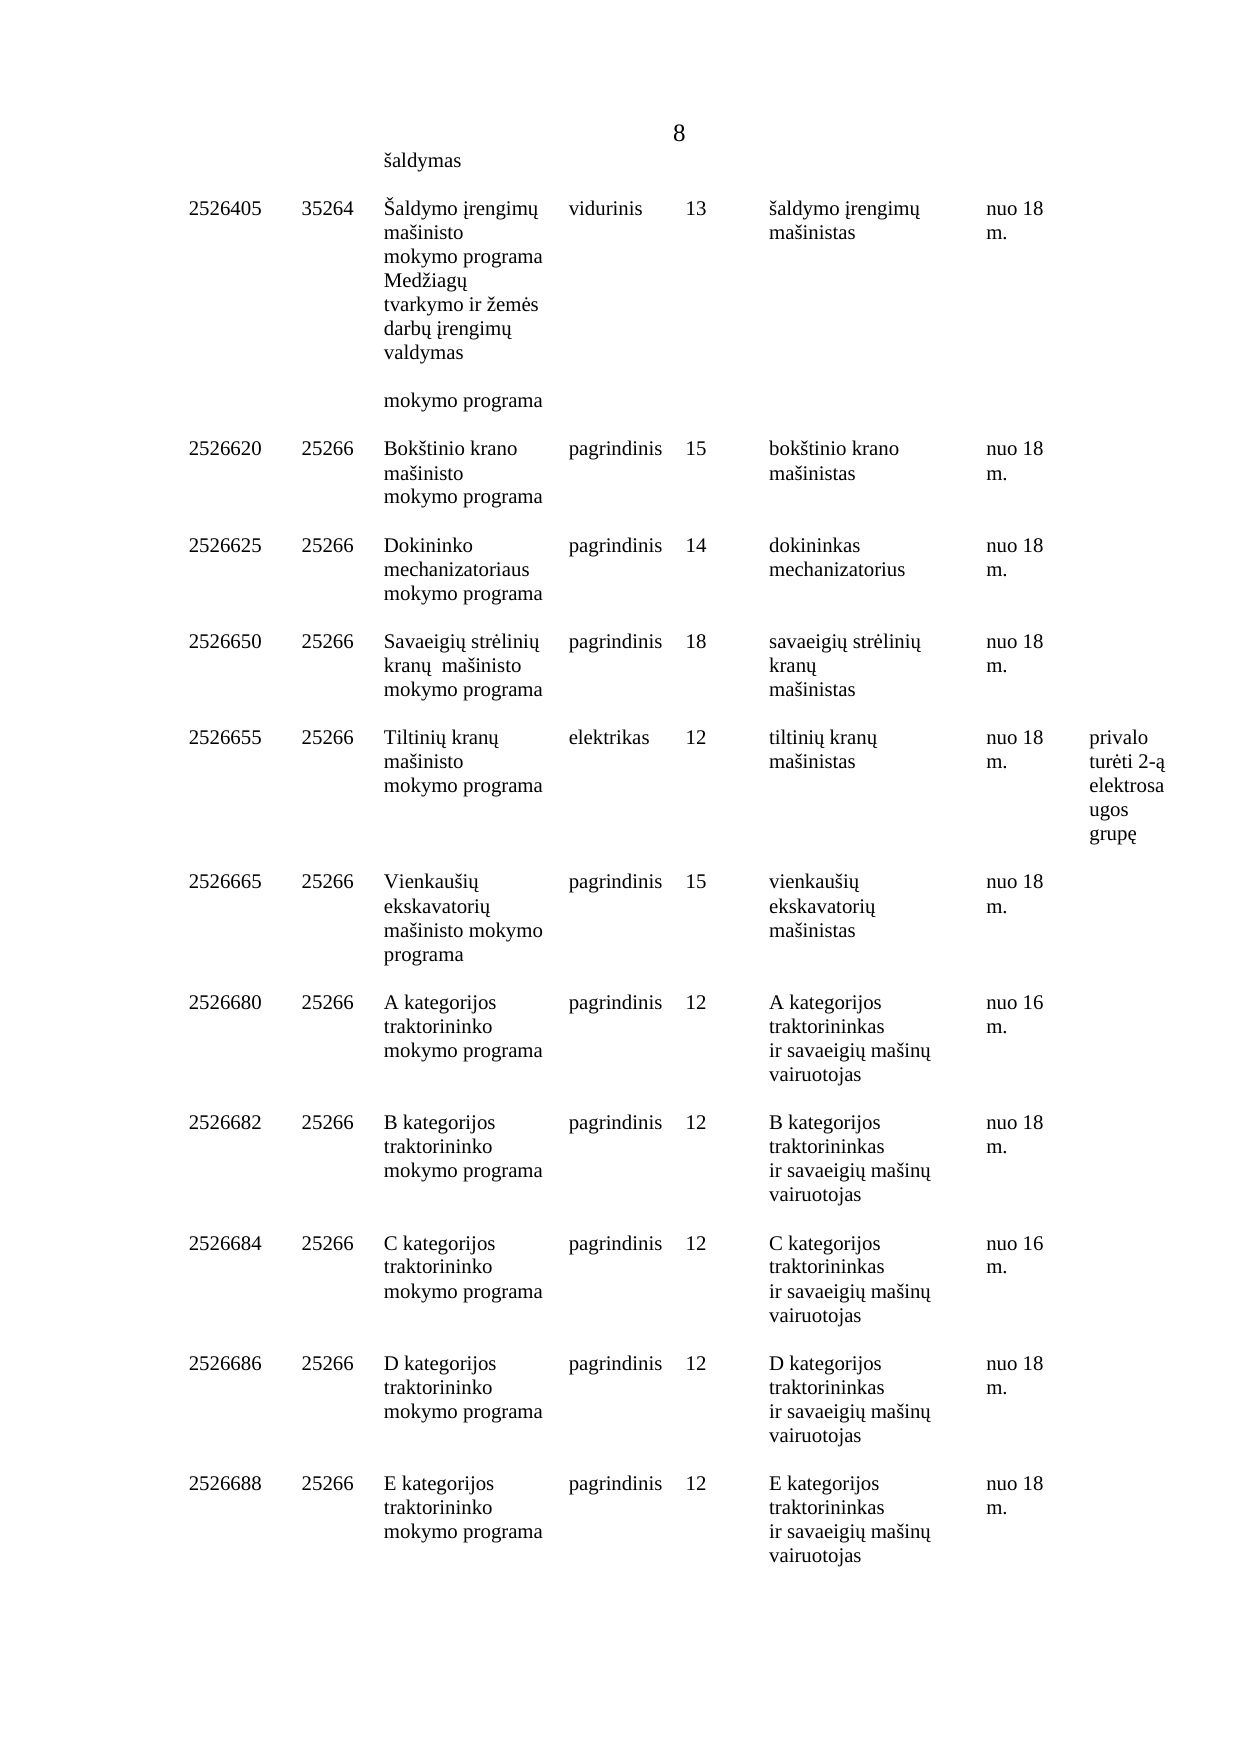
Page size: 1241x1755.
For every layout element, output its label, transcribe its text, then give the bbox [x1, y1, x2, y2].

table_cell [758, 244, 975, 268]
table_cell [674, 1279, 758, 1327]
table_cell [557, 1567, 674, 1591]
table_cell [975, 918, 1078, 966]
table_cell [758, 966, 975, 990]
table_cell [290, 1327, 372, 1351]
table_cell [1078, 1110, 1181, 1158]
table_cell [975, 1086, 1078, 1110]
table_cell nuo 18 m. [975, 1471, 1078, 1519]
table_cell [373, 845, 557, 869]
table_cell [177, 509, 290, 533]
table_cell [557, 701, 674, 725]
table_cell [975, 1327, 1078, 1351]
table_cell A kategorijos traktorininkas ir savaeigių mašinų vairuotojas [758, 990, 975, 1086]
table_cell [557, 845, 674, 869]
table_cell [758, 148, 975, 172]
table_cell pagrindinis [557, 629, 674, 677]
table_cell 2526686 [177, 1351, 290, 1399]
table_cell pagrindinis [557, 1471, 674, 1519]
table_cell 2526655 [177, 725, 290, 773]
table_cell mokymo programa [373, 1158, 557, 1206]
table_cell [758, 485, 975, 508]
table_cell nuo 18 m. [975, 436, 1078, 484]
table_cell [557, 268, 674, 364]
table_cell pagrindinis [557, 436, 674, 484]
table_cell [674, 485, 758, 508]
table_cell pagrindinis [557, 1351, 674, 1399]
table_cell [674, 172, 758, 196]
table_cell [1078, 1086, 1181, 1110]
table_cell [1078, 268, 1181, 364]
table_cell D kategorijos traktorininko [373, 1351, 557, 1399]
table_cell [290, 918, 372, 966]
table_cell B kategorijos traktorininko [373, 1110, 557, 1158]
table_cell Šaldymo įrengimų mašinisto [373, 196, 557, 244]
table_cell [290, 966, 372, 990]
table_cell [557, 677, 674, 701]
table_cell pagrindinis [557, 1230, 674, 1278]
table_cell mokymo programa [373, 773, 557, 797]
table_cell [674, 412, 758, 436]
table_cell [177, 244, 290, 268]
table_cell [177, 485, 290, 508]
table_cell [758, 581, 975, 605]
table_cell [975, 845, 1078, 869]
table_cell [674, 605, 758, 629]
table_cell [557, 1038, 674, 1086]
table_cell nuo 18 m. [975, 196, 1078, 244]
table_cell [674, 1399, 758, 1447]
table_cell [290, 1399, 372, 1447]
table_cell [290, 485, 372, 508]
table_cell [975, 364, 1078, 388]
table_cell [557, 148, 674, 172]
table_cell mokymo programa [373, 1519, 557, 1567]
table_cell [674, 148, 758, 172]
table_cell [758, 1567, 975, 1591]
table_cell privalo turėti 2-ą elektrosaugos grupę [1078, 725, 1181, 845]
table_cell 13 [674, 196, 758, 244]
table_cell 2526688 [177, 1471, 290, 1519]
table_cell pagrindinis [557, 990, 674, 1038]
table_cell [373, 509, 557, 533]
table_cell [674, 966, 758, 990]
table_cell 2526682 [177, 1110, 290, 1158]
table_cell [1078, 677, 1181, 701]
table_cell [758, 1086, 975, 1110]
table_cell [1078, 990, 1181, 1038]
table_cell 18 [674, 629, 758, 677]
table_cell nuo 18 m. [975, 1351, 1078, 1399]
table_cell [557, 966, 674, 990]
table_cell 25266 [290, 990, 372, 1038]
table_cell [758, 845, 975, 869]
table_cell [1078, 1519, 1181, 1567]
table_cell [177, 412, 290, 436]
table_cell 12 [674, 725, 758, 773]
table_cell [290, 1519, 372, 1567]
table_cell [758, 172, 975, 196]
table_cell Vienkaušių ekskavatorių [373, 870, 557, 918]
table_cell 25266 [290, 870, 372, 918]
table_cell [290, 1086, 372, 1110]
table_cell [674, 845, 758, 869]
table_cell dokininkas mechanizatorius [758, 533, 975, 581]
table_cell 14 [674, 533, 758, 581]
table_cell 25266 [290, 533, 372, 581]
table_cell [290, 701, 372, 725]
table_cell nuo 16 m. [975, 990, 1078, 1038]
table_cell 15 [674, 436, 758, 484]
table_cell [290, 773, 372, 797]
table_cell [975, 797, 1078, 845]
table_cell [373, 172, 557, 196]
table_cell [975, 677, 1078, 701]
table_cell [1078, 1327, 1181, 1351]
table_cell [674, 918, 758, 966]
table_cell [177, 918, 290, 966]
table_cell [1078, 1471, 1181, 1519]
table_cell [1078, 918, 1181, 966]
table_cell [1078, 172, 1181, 196]
table_cell [1078, 1447, 1181, 1471]
table_cell [758, 509, 975, 533]
table_cell [758, 701, 975, 725]
table_cell [975, 388, 1078, 412]
table_cell 25266 [290, 629, 372, 677]
table_cell [758, 605, 975, 629]
table_cell [674, 701, 758, 725]
table_cell [177, 1158, 290, 1206]
table_cell [177, 148, 290, 172]
table_cell [1078, 845, 1181, 869]
table_cell E kategorijos traktorininko [373, 1471, 557, 1519]
table_cell C kategorijos traktorininko [373, 1230, 557, 1278]
table_cell 12 [674, 1110, 758, 1158]
table_cell [975, 1279, 1078, 1327]
table_cell [975, 1038, 1078, 1086]
table_cell [290, 677, 372, 701]
table_cell [373, 1206, 557, 1230]
table_cell 25266 [290, 1110, 372, 1158]
table_cell [373, 364, 557, 388]
table_cell [290, 1158, 372, 1206]
table_cell vidurinis [557, 196, 674, 244]
table_cell [674, 1206, 758, 1230]
table_cell [177, 773, 290, 797]
table_cell [290, 1206, 372, 1230]
table_cell [557, 1086, 674, 1110]
table_cell B kategorijos traktorininkas ir savaeigių mašinų vairuotojas [758, 1110, 975, 1206]
table_cell [290, 244, 372, 268]
table_cell [557, 1327, 674, 1351]
table_cell [290, 1567, 372, 1591]
table_cell [758, 412, 975, 436]
table_cell [975, 172, 1078, 196]
table_cell [674, 1158, 758, 1206]
table_cell [177, 845, 290, 869]
table_cell 2526665 [177, 870, 290, 918]
table_cell [758, 268, 975, 364]
table_cell [758, 797, 975, 845]
table_cell [1078, 244, 1181, 268]
table_cell [674, 773, 758, 797]
table_cell [557, 1519, 674, 1567]
table_cell 2526405 [177, 196, 290, 244]
table_cell [290, 845, 372, 869]
table_cell [177, 797, 290, 845]
table_cell 12 [674, 1471, 758, 1519]
table_cell [1078, 1279, 1181, 1327]
table_cell [290, 1447, 372, 1471]
table_cell [290, 1038, 372, 1086]
table_cell [557, 1158, 674, 1206]
table_cell mokymo programa [373, 1399, 557, 1447]
table_cell [1078, 148, 1181, 172]
table_cell 25266 [290, 1230, 372, 1278]
table_cell [758, 773, 975, 797]
table_cell [975, 1519, 1078, 1567]
table_cell [177, 1038, 290, 1086]
table_cell 2526625 [177, 533, 290, 581]
table_cell savaeigių strėlinių kranų mašinistas [758, 629, 975, 701]
table_cell [1078, 581, 1181, 605]
table_cell [975, 581, 1078, 605]
table_cell [674, 268, 758, 364]
table_cell [674, 1327, 758, 1351]
table_cell [177, 1519, 290, 1567]
table_cell [177, 1567, 290, 1591]
table_cell [557, 485, 674, 508]
table_cell [177, 172, 290, 196]
table_cell [975, 966, 1078, 990]
table_cell [975, 773, 1078, 797]
table_cell [557, 388, 674, 412]
table_cell bokštinio krano mašinistas [758, 436, 975, 484]
table_cell [373, 1327, 557, 1351]
table_cell nuo 18 m. [975, 629, 1078, 677]
table_cell [975, 1447, 1078, 1471]
table_cell nuo 18 m. [975, 870, 1078, 918]
table_cell [674, 509, 758, 533]
table_cell mašinisto mokymo programa [373, 918, 557, 966]
table_cell [373, 605, 557, 629]
table_cell [177, 1279, 290, 1327]
table_cell E kategorijos traktorininkas ir savaeigių mašinų vairuotojas [758, 1471, 975, 1567]
table_cell [290, 172, 372, 196]
table_cell [674, 1447, 758, 1471]
table_cell [758, 1206, 975, 1230]
table_cell [557, 1279, 674, 1327]
table_cell [177, 605, 290, 629]
table_cell [557, 1399, 674, 1447]
table_cell [1078, 1038, 1181, 1086]
table_cell [290, 797, 372, 845]
table_cell [557, 797, 674, 845]
table_cell 25266 [290, 436, 372, 484]
table_cell [674, 244, 758, 268]
table_cell elektrikas [557, 725, 674, 773]
table_cell 12 [674, 1351, 758, 1399]
table_cell mokymo programa [373, 581, 557, 605]
table_cell [975, 701, 1078, 725]
table_cell [290, 605, 372, 629]
table_cell [1078, 196, 1181, 244]
table_cell [177, 701, 290, 725]
table_cell [177, 581, 290, 605]
table_cell [177, 1206, 290, 1230]
table_cell 2526680 [177, 990, 290, 1038]
table_cell [373, 966, 557, 990]
table_cell [373, 797, 557, 845]
table_cell [177, 1086, 290, 1110]
table_cell Tiltinių kranų mašinisto [373, 725, 557, 773]
table_cell [557, 918, 674, 966]
table_cell [975, 1206, 1078, 1230]
table_cell [1078, 1206, 1181, 1230]
table_cell Savaeigių strėlinių kranų mašinisto mokymo programa [373, 629, 557, 701]
table_cell [557, 605, 674, 629]
table_cell [1078, 870, 1181, 918]
table_cell 25266 [290, 1471, 372, 1519]
table_cell [177, 966, 290, 990]
table_cell [1078, 364, 1181, 388]
table_cell [674, 677, 758, 701]
table_cell Bokštinio krano mašinisto [373, 436, 557, 484]
table_cell [290, 364, 372, 388]
table_cell [290, 388, 372, 412]
table_cell [557, 412, 674, 436]
table_cell [674, 581, 758, 605]
table_cell [1078, 701, 1181, 725]
table_cell [373, 701, 557, 725]
table_cell [1078, 388, 1181, 412]
table_cell vienkaušių ekskavatorių mašinistas [758, 870, 975, 966]
table_cell [975, 1158, 1078, 1206]
table_cell 25266 [290, 725, 372, 773]
table_cell pagrindinis [557, 533, 674, 581]
table_cell [975, 268, 1078, 364]
table_cell nuo 18 m. [975, 725, 1078, 773]
table_cell mokymo programa [373, 1038, 557, 1086]
table_cell [177, 268, 290, 364]
table_cell tiltinių kranų mašinistas [758, 725, 975, 773]
table_cell [674, 388, 758, 412]
table_cell [975, 148, 1078, 172]
table_cell 25266 [290, 1351, 372, 1399]
table_cell [674, 1567, 758, 1591]
table_cell [557, 244, 674, 268]
table_cell [1078, 1230, 1181, 1278]
table_cell pagrindinis [557, 1110, 674, 1158]
table_cell A kategorijos traktorininko [373, 990, 557, 1038]
table_cell [177, 677, 290, 701]
table_cell šaldymas [373, 148, 557, 172]
table_cell [758, 1447, 975, 1471]
table_cell šaldymo įrengimų mašinistas [758, 196, 975, 244]
table_cell 12 [674, 990, 758, 1038]
table_cell [373, 1447, 557, 1471]
table_cell [373, 1086, 557, 1110]
table_cell [177, 388, 290, 412]
table_cell [758, 364, 975, 388]
table_cell nuo 18 m. [975, 533, 1078, 581]
table_cell [674, 364, 758, 388]
table_cell [557, 364, 674, 388]
table_cell 2526620 [177, 436, 290, 484]
table_cell C kategorijos traktorininkas ir savaeigių mašinų vairuotojas [758, 1230, 975, 1327]
table_cell [975, 1399, 1078, 1447]
table_cell D kategorijos traktorininkas ir savaeigių mašinų vairuotojas [758, 1351, 975, 1447]
table_cell [177, 1327, 290, 1351]
table_cell [177, 1447, 290, 1471]
table_cell Dokininko mechanizatoriaus [373, 533, 557, 581]
table_cell [1078, 629, 1181, 677]
table_cell [975, 485, 1078, 508]
table_cell mokymo programa [373, 485, 557, 508]
table_cell mokymo programa [373, 1279, 557, 1327]
table_cell [975, 1567, 1078, 1591]
table_cell [1078, 966, 1181, 990]
table_cell 35264 [290, 196, 372, 244]
table_cell [557, 509, 674, 533]
table_cell nuo 18 m. [975, 1110, 1078, 1158]
table_cell [177, 1399, 290, 1447]
table_cell [1078, 1351, 1181, 1399]
table_cell [177, 364, 290, 388]
table_cell [290, 581, 372, 605]
table_cell [674, 1038, 758, 1086]
table_cell [1078, 1158, 1181, 1206]
table_cell [373, 1567, 557, 1591]
table_cell [557, 172, 674, 196]
table_cell [975, 244, 1078, 268]
table_cell [373, 412, 557, 436]
table_cell [1078, 509, 1181, 533]
table_cell [557, 581, 674, 605]
table_cell [674, 797, 758, 845]
table_cell [1078, 485, 1181, 508]
table_cell mokymo programa [373, 388, 557, 412]
table_cell [758, 1327, 975, 1351]
table_cell [1078, 1399, 1181, 1447]
table_cell [290, 509, 372, 533]
table_cell mokymo programa [373, 244, 557, 268]
table_cell [975, 605, 1078, 629]
table_cell [290, 412, 372, 436]
table_cell [557, 1447, 674, 1471]
table_cell [674, 1519, 758, 1567]
table_cell [1078, 1567, 1181, 1591]
table_cell [975, 509, 1078, 533]
table_cell 2526650 [177, 629, 290, 677]
table_cell 15 [674, 870, 758, 918]
table_cell pagrindinis [557, 870, 674, 918]
table_cell [290, 268, 372, 364]
table_cell [290, 148, 372, 172]
table_cell [1078, 605, 1181, 629]
table_cell [290, 1279, 372, 1327]
table_cell nuo 16 m. [975, 1230, 1078, 1278]
table_cell [557, 773, 674, 797]
table_cell [975, 412, 1078, 436]
table_cell [1078, 436, 1181, 484]
table_cell [674, 1086, 758, 1110]
table_cell [557, 1206, 674, 1230]
table_cell [1078, 412, 1181, 436]
table_cell [1078, 533, 1181, 581]
table_cell [758, 388, 975, 412]
table_cell 12 [674, 1230, 758, 1278]
table_cell Medžiagų tvarkymo ir žemės darbų įrengimų valdymas [373, 268, 557, 364]
table_cell 2526684 [177, 1230, 290, 1278]
